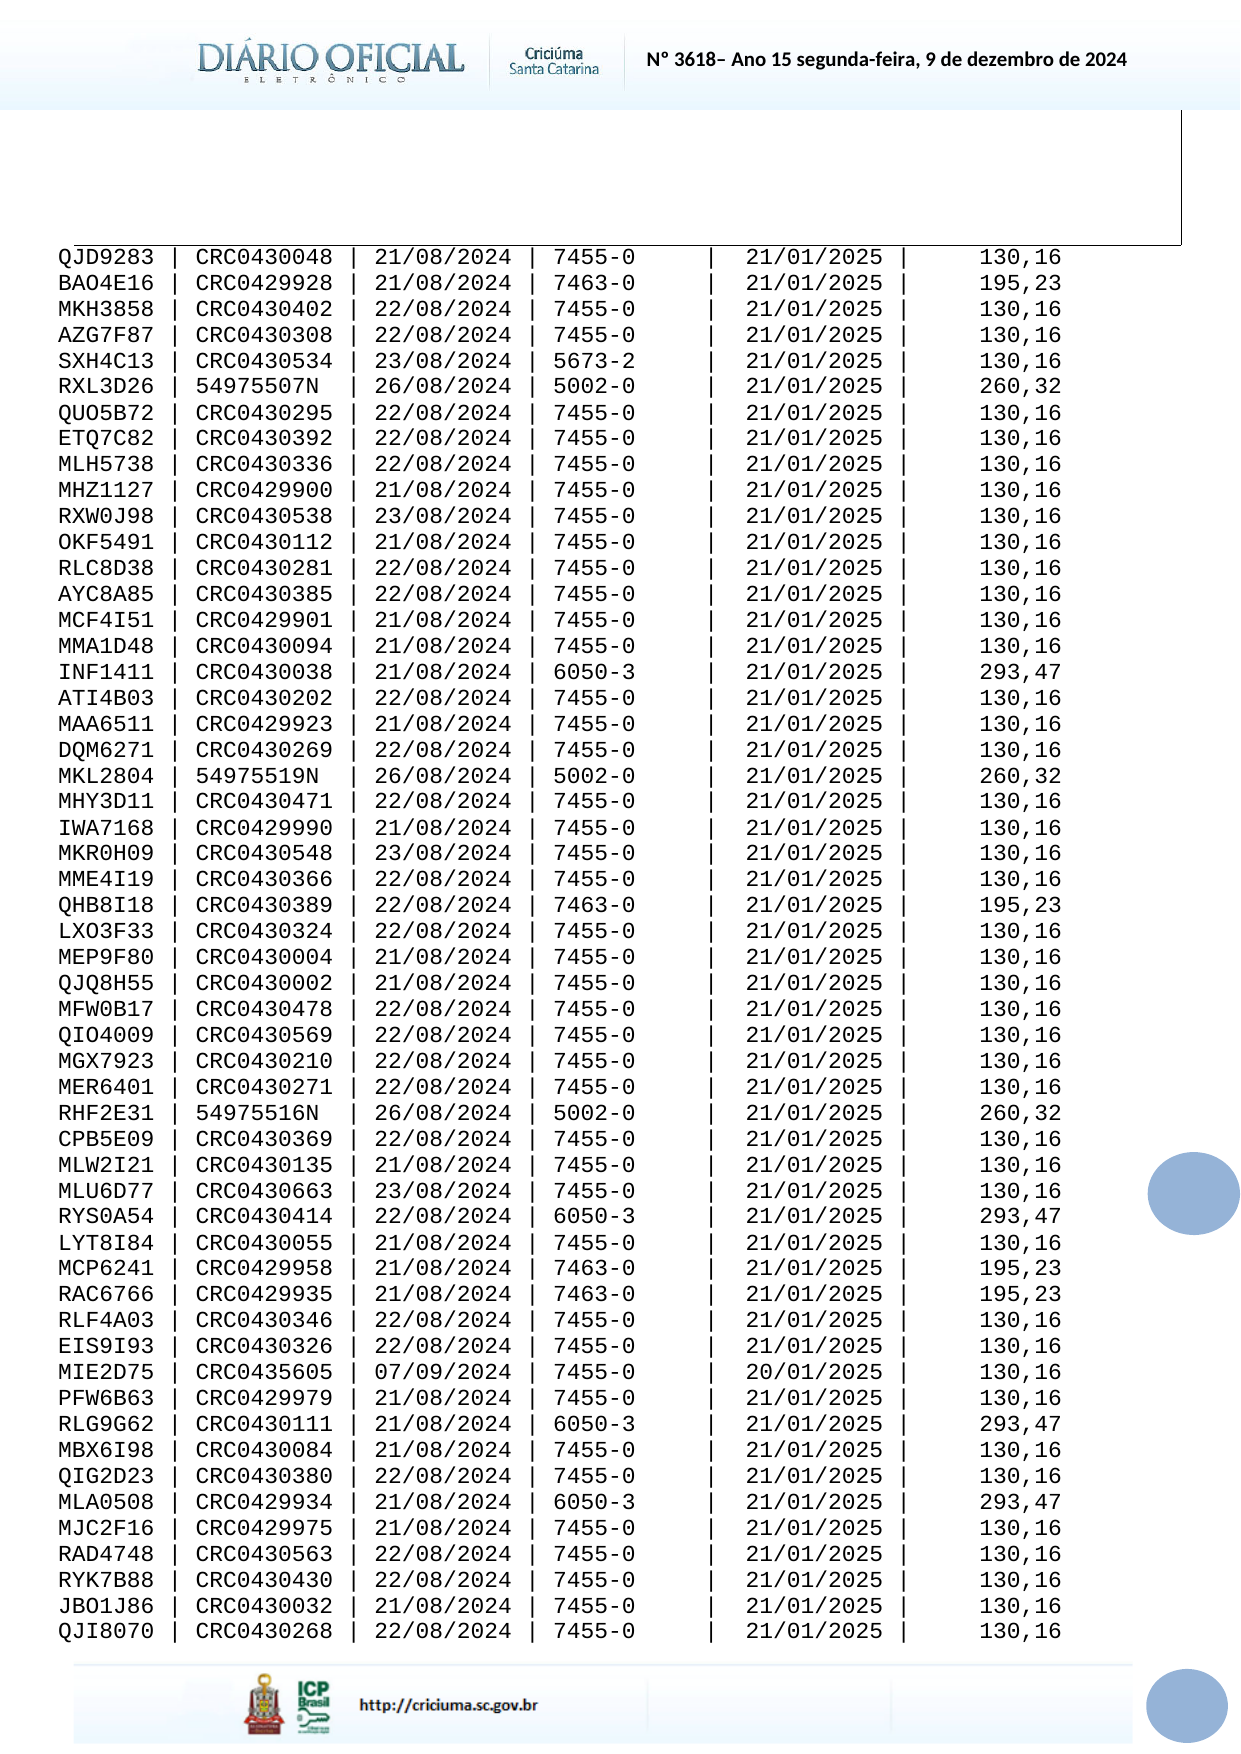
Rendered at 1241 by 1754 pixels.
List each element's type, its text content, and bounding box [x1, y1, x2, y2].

text RLF4A03 | CRC0430346 | 22/08/2024 | 7455-0 | 21/01/2025 | 130,16 [44, 1309, 1181, 1334]
text QHB8I18 | CRC0430389 | 22/08/2024 | 7463-0 | 21/01/2025 | 195,23 [44, 894, 1181, 919]
text RYS0A54 | CRC0430414 | 22/08/2024 | 6050-3 | 21/01/2025 | 293,47 [44, 1205, 1171, 1231]
text RLG9G62 | CRC0430111 | 21/08/2024 | 6050-3 | 21/01/2025 | 293,47 [44, 1412, 1181, 1438]
text MLW2I21 | CRC0430135 | 21/08/2024 | 7455-0 | 21/01/2025 | 130,16 [44, 1153, 1180, 1179]
text QIG2D23 | CRC0430380 | 22/08/2024 | 7455-0 | 21/01/2025 | 130,16 [44, 1464, 1181, 1490]
text LYT8I84 | CRC0430055 | 21/08/2024 | 7455-0 | 21/01/2025 | 130,16 [44, 1231, 1181, 1257]
text INF1411 | CRC0430038 | 21/08/2024 | 6050-3 | 21/01/2025 | 293,47 [44, 660, 1181, 686]
text LXO3F33 | CRC0430324 | 22/08/2024 | 7455-0 | 21/01/2025 | 130,16 [44, 919, 1181, 946]
text MIE2D75 | CRC0435605 | 07/09/2024 | 7455-0 | 20/01/2025 | 130,16 [44, 1361, 1181, 1386]
text MCP6241 | CRC0429958 | 21/08/2024 | 7463-0 | 21/01/2025 | 195,23 [44, 1257, 1181, 1283]
text MBX6I98 | CRC0430084 | 21/08/2024 | 7455-0 | 21/01/2025 | 130,16 [44, 1438, 1181, 1464]
text JBO1J86 | CRC0430032 | 21/08/2024 | 7455-0 | 21/01/2025 | 130,16 [44, 1594, 1181, 1620]
text QJD9283 | CRC0430048 | 21/08/2024 | 7455-0 | 21/01/2025 | 130,16 [44, 245, 1181, 271]
text MKL2804 | 54975519N | 26/08/2024 | 5002-0 | 21/01/2025 | 260,32 [44, 764, 1181, 790]
text AYC8A85 | CRC0430385 | 22/08/2024 | 7455-0 | 21/01/2025 | 130,16 [44, 582, 1181, 608]
text MLH5738 | CRC0430336 | 22/08/2024 | 7455-0 | 21/01/2025 | 130,16 [44, 453, 1181, 479]
text QJI8070 | CRC0430268 | 22/08/2024 | 7455-0 | 21/01/2025 | 130,16 [44, 1620, 1181, 1646]
text MEP9F80 | CRC0430004 | 21/08/2024 | 7455-0 | 21/01/2025 | 130,16 [44, 946, 1181, 971]
text MME4I19 | CRC0430366 | 22/08/2024 | 7455-0 | 21/01/2025 | 130,16 [44, 868, 1181, 894]
text RAC6766 | CRC0429935 | 21/08/2024 | 7463-0 | 21/01/2025 | 195,23 [44, 1283, 1181, 1309]
text MHZ1127 | CRC0429900 | 21/08/2024 | 7455-0 | 21/01/2025 | 130,16 [44, 479, 1181, 504]
text MFW0B17 | CRC0430478 | 22/08/2024 | 7455-0 | 21/01/2025 | 130,16 [44, 997, 1181, 1023]
text QUO5B72 | CRC0430295 | 22/08/2024 | 7455-0 | 21/01/2025 | 130,16 [44, 401, 1181, 427]
text QIO4009 | CRC0430569 | 22/08/2024 | 7455-0 | 21/01/2025 | 130,16 [44, 1023, 1181, 1049]
text MLA0508 | CRC0429934 | 21/08/2024 | 6050-3 | 21/01/2025 | 293,47 [44, 1490, 1181, 1516]
text MLU6D77 | CRC0430663 | 23/08/2024 | 7455-0 | 21/01/2025 | 130,16 [44, 1179, 1150, 1205]
text ATI4B03 | CRC0430202 | 22/08/2024 | 7455-0 | 21/01/2025 | 130,16 [44, 686, 1181, 712]
text RXW0J98 | CRC0430538 | 23/08/2024 | 7455-0 | 21/01/2025 | 130,16 [44, 504, 1181, 531]
text PFW6B63 | CRC0429979 | 21/08/2024 | 7455-0 | 21/01/2025 | 130,16 [44, 1386, 1181, 1412]
text MJC2F16 | CRC0429975 | 21/08/2024 | 7455-0 | 21/01/2025 | 130,16 [44, 1516, 1181, 1542]
text RLC8D38 | CRC0430281 | 22/08/2024 | 7455-0 | 21/01/2025 | 130,16 [44, 556, 1181, 582]
text ETQ7C82 | CRC0430392 | 22/08/2024 | 7455-0 | 21/01/2025 | 130,16 [44, 427, 1181, 453]
text RHF2E31 | 54975516N | 26/08/2024 | 5002-0 | 21/01/2025 | 260,32 [44, 1101, 1181, 1127]
text OKF5491 | CRC0430112 | 21/08/2024 | 7455-0 | 21/01/2025 | 130,16 [44, 531, 1181, 556]
text BAO4E16 | CRC0429928 | 21/08/2024 | 7463-0 | 21/01/2025 | 195,23 [44, 271, 1181, 297]
text IWA7168 | CRC0429990 | 21/08/2024 | 7455-0 | 21/01/2025 | 130,16 [44, 816, 1181, 842]
text MCF4I51 | CRC0429901 | 21/08/2024 | 7455-0 | 21/01/2025 | 130,16 [44, 608, 1181, 634]
text MAA6511 | CRC0429923 | 21/08/2024 | 7455-0 | 21/01/2025 | 130,16 [44, 712, 1181, 738]
text EIS9I93 | CRC0430326 | 22/08/2024 | 7455-0 | 21/01/2025 | 130,16 [44, 1334, 1181, 1361]
text QJQ8H55 | CRC0430002 | 21/08/2024 | 7455-0 | 21/01/2025 | 130,16 [44, 971, 1181, 997]
text RAD4748 | CRC0430563 | 22/08/2024 | 7455-0 | 21/01/2025 | 130,16 [44, 1542, 1181, 1568]
text MER6401 | CRC0430271 | 22/08/2024 | 7455-0 | 21/01/2025 | 130,16 [44, 1075, 1181, 1101]
text RYK7B88 | CRC0430430 | 22/08/2024 | 7455-0 | 21/01/2025 | 130,16 [44, 1568, 1181, 1594]
text MHY3D11 | CRC0430471 | 22/08/2024 | 7455-0 | 21/01/2025 | 130,16 [44, 790, 1181, 816]
text SXH4C13 | CRC0430534 | 23/08/2024 | 5673-2 | 21/01/2025 | 130,16 [44, 349, 1181, 375]
text CPB5E09 | CRC0430369 | 22/08/2024 | 7455-0 | 21/01/2025 | 130,16 [44, 1127, 1181, 1153]
text MGX7923 | CRC0430210 | 22/08/2024 | 7455-0 | 21/01/2025 | 130,16 [44, 1049, 1181, 1075]
text RXL3D26 | 54975507N | 26/08/2024 | 5002-0 | 21/01/2025 | 260,32 [44, 375, 1181, 401]
text DQM6271 | CRC0430269 | 22/08/2024 | 7455-0 | 21/01/2025 | 130,16 [44, 738, 1181, 764]
text MKH3858 | CRC0430402 | 22/08/2024 | 7455-0 | 21/01/2025 | 130,16 [44, 297, 1181, 323]
text AZG7F87 | CRC0430308 | 22/08/2024 | 7455-0 | 21/01/2025 | 130,16 [44, 323, 1181, 349]
text MKR0H09 | CRC0430548 | 23/08/2024 | 7455-0 | 21/01/2025 | 130,16 [44, 842, 1181, 868]
text MMA1D48 | CRC0430094 | 21/08/2024 | 7455-0 | 21/01/2025 | 130,16 [44, 634, 1181, 660]
